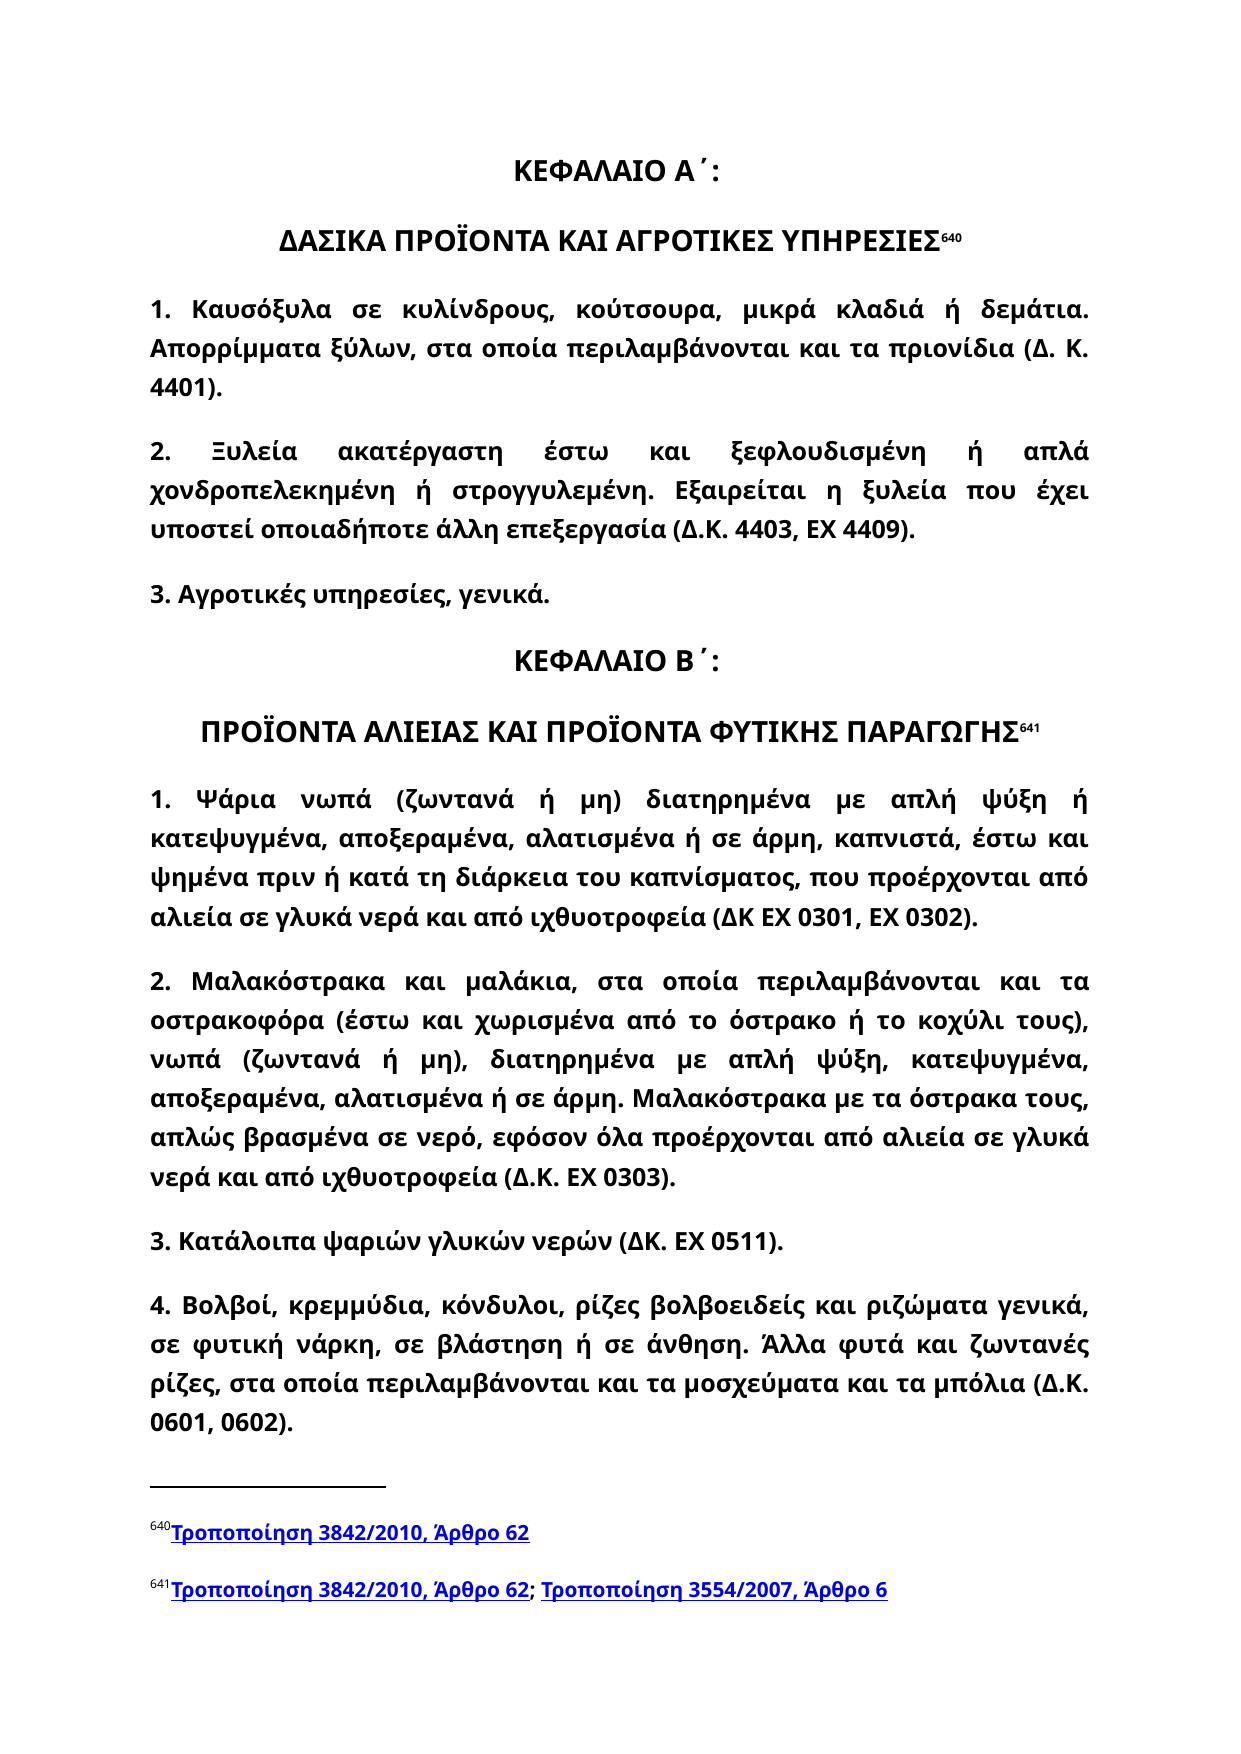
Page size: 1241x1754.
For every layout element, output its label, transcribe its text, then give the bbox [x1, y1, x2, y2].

subtitle ΠΡΟΪΟΝΤΑ ΑΛΙΕΙΑΣ ΚΑΙ ΠΡΟΪΟΝΤΑ ΦΥΤΙΚΗΣ ΠΑΡΑΓΩΓΗΣ [150, 711, 1090, 751]
subtitle ΚΕΦΑΛΑΙΟ Α΄: [150, 150, 1090, 190]
text Τροποποίηση 3842/2010, Άρθρο 62; Τροποποίηση 3554/2007, Άρθρο 6 [150, 1576, 1090, 1604]
text 2. Ξυλεία ακατέργαστη έστω και ξεφλουδισμένη ή απλά χονδροπελεκημένη ή στρογγυλεμένη. Εξαιρείται η ξυλεία που έχει υποστεί οποιαδήποτε άλλη επεξεργασία (Δ.Κ. 4403, ΕΧ 4409). [150, 434, 1090, 546]
text Τροποποίηση 3842/2010, Άρθρο 62 [150, 1518, 1090, 1546]
text 1. Ψάρια νωπά (ζωντανά ή μη) διατηρημένα με απλή ψύξη ή κατεψυγμένα, αποξεραμένα, αλατισμένα ή σε άρμη, καπνιστά, έστω και ψημένα πριν ή κατά τη διάρκεια του καπνίσματος, που προέρχονται από αλιεία σε γλυκά νερά και από ιχθυοτροφεία (ΔΚ ΕΧ 0301, ΕΧ 0302). [150, 782, 1090, 933]
subtitle ΚΕΦΑΛΑΙΟ Β΄: [150, 640, 1090, 680]
text 3. Αγροτικές υπηρεσίες, γενικά. [150, 576, 1090, 610]
text 3. Κατάλοιπα ψαριών γλυκών νερών (ΔΚ. ΕΧ 0511). [150, 1223, 1090, 1257]
text 2. Μαλακόστρακα και μαλάκια, στα οποία περιλαμβάνονται και τα οστρακοφόρα (έστω και χωρισμένα από το όστρακο ή το κοχύλι τους), νωπά (ζωντανά ή μη), διατηρημένα με απλή ψύξη, κατεψυγμένα, αποξεραμένα, αλατισμένα ή σε άρμη. Μαλακόστρακα με τα όστρακα τους, απλώς βρασμένα σε νερό, εφόσον όλα προέρχονται από αλιεία σε γλυκά νερά και από ιχθυοτροφεία (Δ.Κ. ΕΧ 0303). [150, 963, 1090, 1193]
text 4. Βολβοί, κρεμμύδια, κόνδυλοι, ρίζες βολβοειδείς και ριζώματα γενικά, σε φυτική νάρκη, σε βλάστηση ή σε άνθηση. Άλλα φυτά και ζωντανές ρίζες, στα οποία περιλαμβάνονται και τα μοσχεύματα και τα μπόλια (Δ.Κ. 0601, 0602). [150, 1287, 1090, 1439]
subtitle ΔΑΣΙΚΑ ΠΡΟΪΟΝΤΑ ΚΑΙ ΑΓΡΟΤΙΚΕΣ ΥΠΗΡΕΣΙΕΣ [150, 221, 1090, 260]
text 1. Καυσόξυλα σε κυλίνδρους, κούτσουρα, μικρά κλαδιά ή δεμάτια. Απορρίμματα ξύλων, στα οποία περιλαμβάνονται και τα πριονίδια (Δ. Κ. 4401). [150, 291, 1090, 404]
